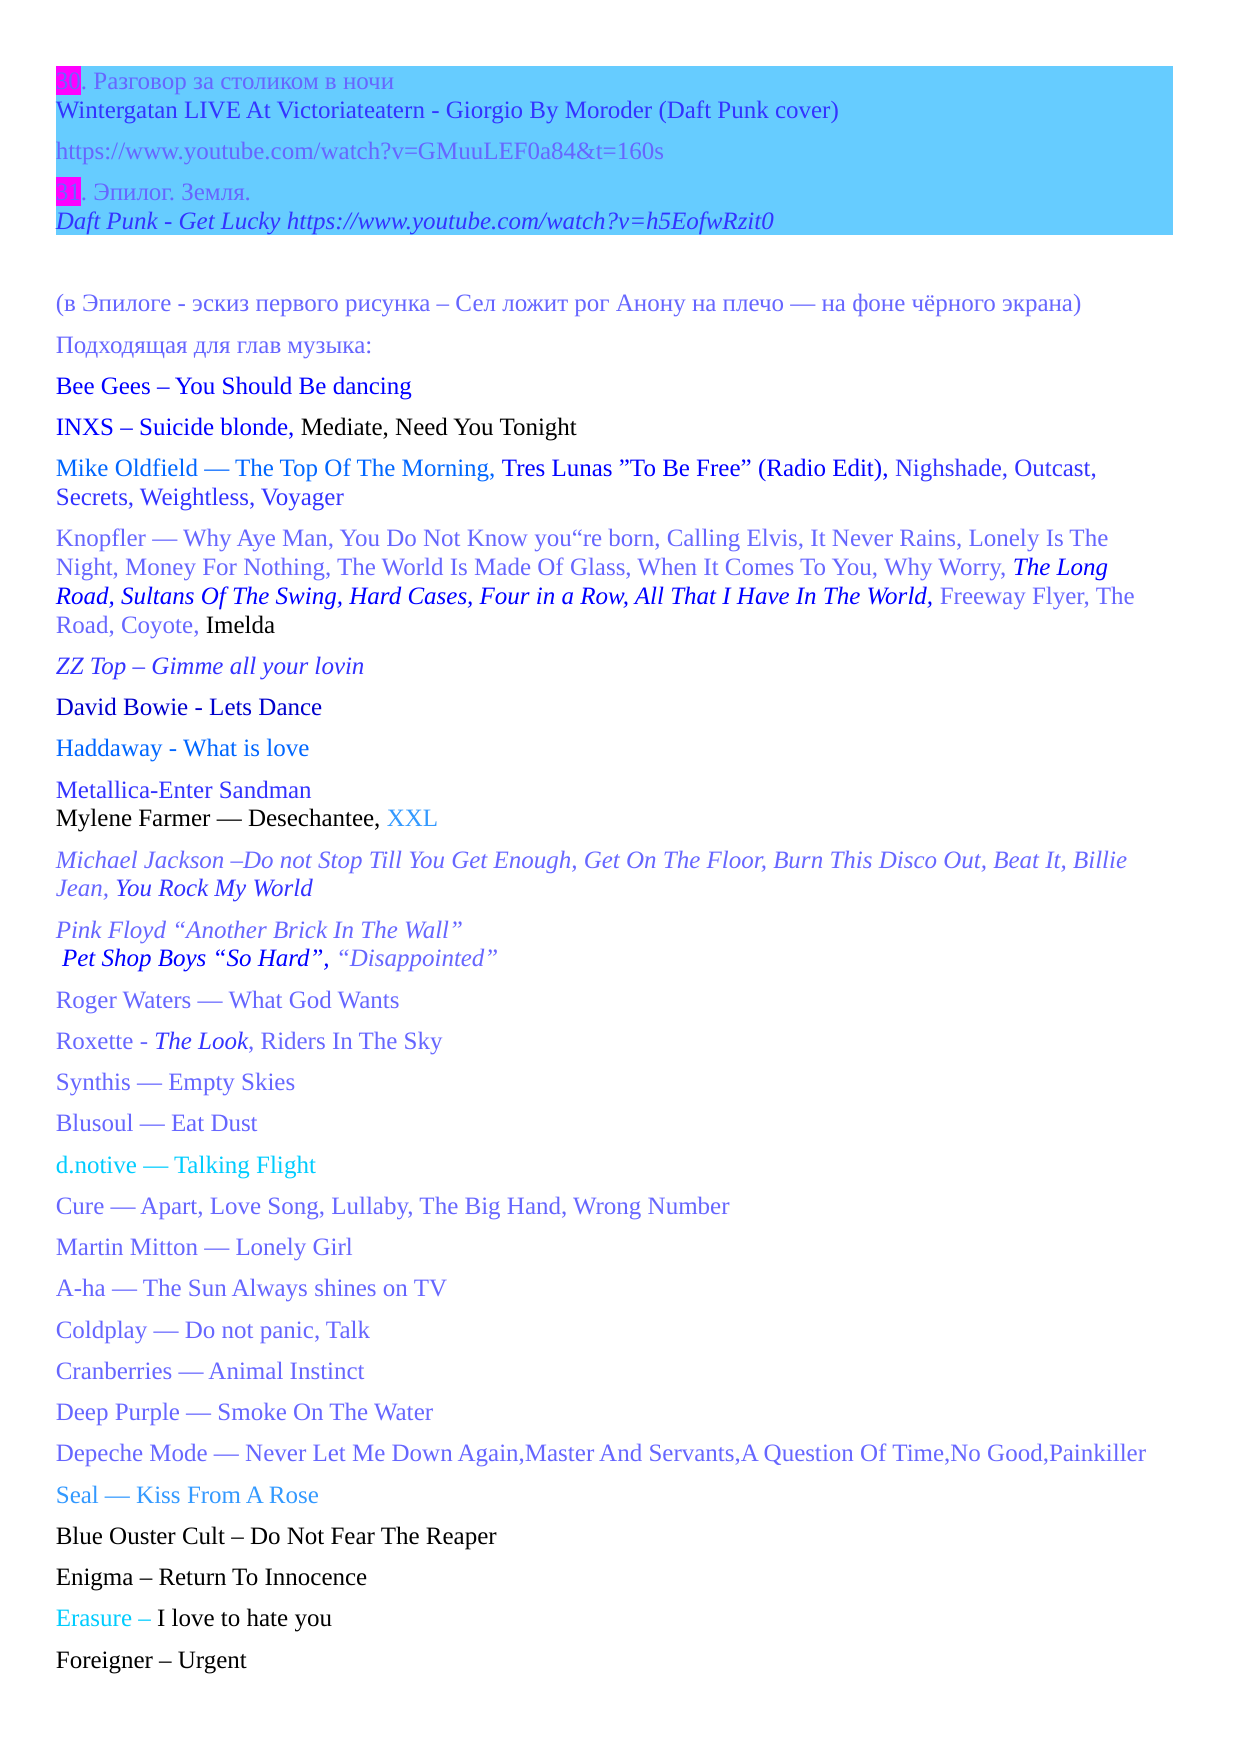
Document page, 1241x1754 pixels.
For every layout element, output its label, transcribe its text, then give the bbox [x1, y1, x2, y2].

text Knopfler — Why Aye Man, You Do Not Know you“re born, Calling Elvis, It Never Rains, Lonely Is The Night, Money For Nothing, The World Is Made Of Glass, When It Comes To You, Why Worry, The Long Road, Sultans Of The Swing, Hard Cases, Four in a Row, All That I Have In The World, Freeway Flyer, The Road, Coyote, Imelda [56, 523, 1173, 638]
text Pink Floyd “Another Brick In The Wall” Pet Shop Boys “So Hard”, “Disappointed” [56, 915, 1173, 972]
text Coldplay — Do not panic, Talk [56, 1315, 1173, 1343]
text Foreigner – Urgent [56, 1645, 1173, 1673]
text https://www.youtube.com/watch?v=GMuuLEF0a84&t=160s [56, 136, 1173, 165]
text Depeche Mode — Never Let Me Down Again,Master And Servants,A Question Of Time,No Good,Painkiller [56, 1438, 1173, 1467]
text David Bowie - Lets Dance [56, 692, 1173, 721]
text Enigma – Return To Innocence [56, 1562, 1173, 1591]
text Erasure – I love to hate you [56, 1603, 1173, 1632]
text Cure — Apart, Love Song, Lullaby, The Big Hand, Wrong Number [56, 1191, 1173, 1220]
text Подходящая для глав музыка: [56, 330, 1173, 358]
text Seal — Kiss From A Rose [56, 1480, 1173, 1508]
text INXS – Suicide blonde, Mediate, Need You Tonight [56, 412, 1173, 441]
text 30. Разговор за столиком в ночи Wintergatan LIVE At Victoriateatern - Giorgio By Moroder (Daft Punk cover) [56, 66, 1173, 123]
text Bee Gees – You Should Be dancing [56, 371, 1173, 400]
text Martin Mitton — Lonely Girl [56, 1232, 1173, 1261]
text Roger Waters — What God Wants [56, 985, 1173, 1013]
text Deep Purple — Smoke On The Water [56, 1397, 1173, 1426]
text Cranberries — Animal Instinct [56, 1356, 1173, 1385]
text A-ha — The Sun Always shines on TV [56, 1273, 1173, 1302]
text Michael Jackson –Do not Stop Till You Get Enough, Get On The Floor, Burn This Disco Out, Beat It, Billie Jean, You Rock My World [56, 845, 1173, 902]
text ZZ Top – Gimme all your lovin [56, 651, 1173, 680]
text Metallica-Enter Sandman Mylene Farmer — Desechantee, XXL [56, 775, 1173, 832]
text Blue Ouster Cult – Do Not Fear The Reaper [56, 1521, 1173, 1550]
text d.notive — Talking Flight [56, 1150, 1173, 1178]
text Roxette - The Look, Riders In The Sky [56, 1026, 1173, 1055]
text Mike Oldfield — The Top Of The Morning, Tres Lunas ”To Be Free” (Radio Edit), Nighshade, Outcast, Secrets, Weightless, Voyager [56, 453, 1173, 511]
text 31. Эпилог. Земля. Daft Punk - Get Lucky https://www.youtube.com/watch?v=h5EofwRzit0 [56, 177, 1173, 235]
text Haddaway - What is love [56, 733, 1173, 762]
text (в Эпилоге - эскиз первого рисунка – Сел ложит рог Анону на плечо — на фоне чёрного экрана) [56, 288, 1173, 317]
text Synthis — Empty Skies [56, 1067, 1173, 1096]
text Blusoul — Eat Dust [56, 1108, 1173, 1137]
